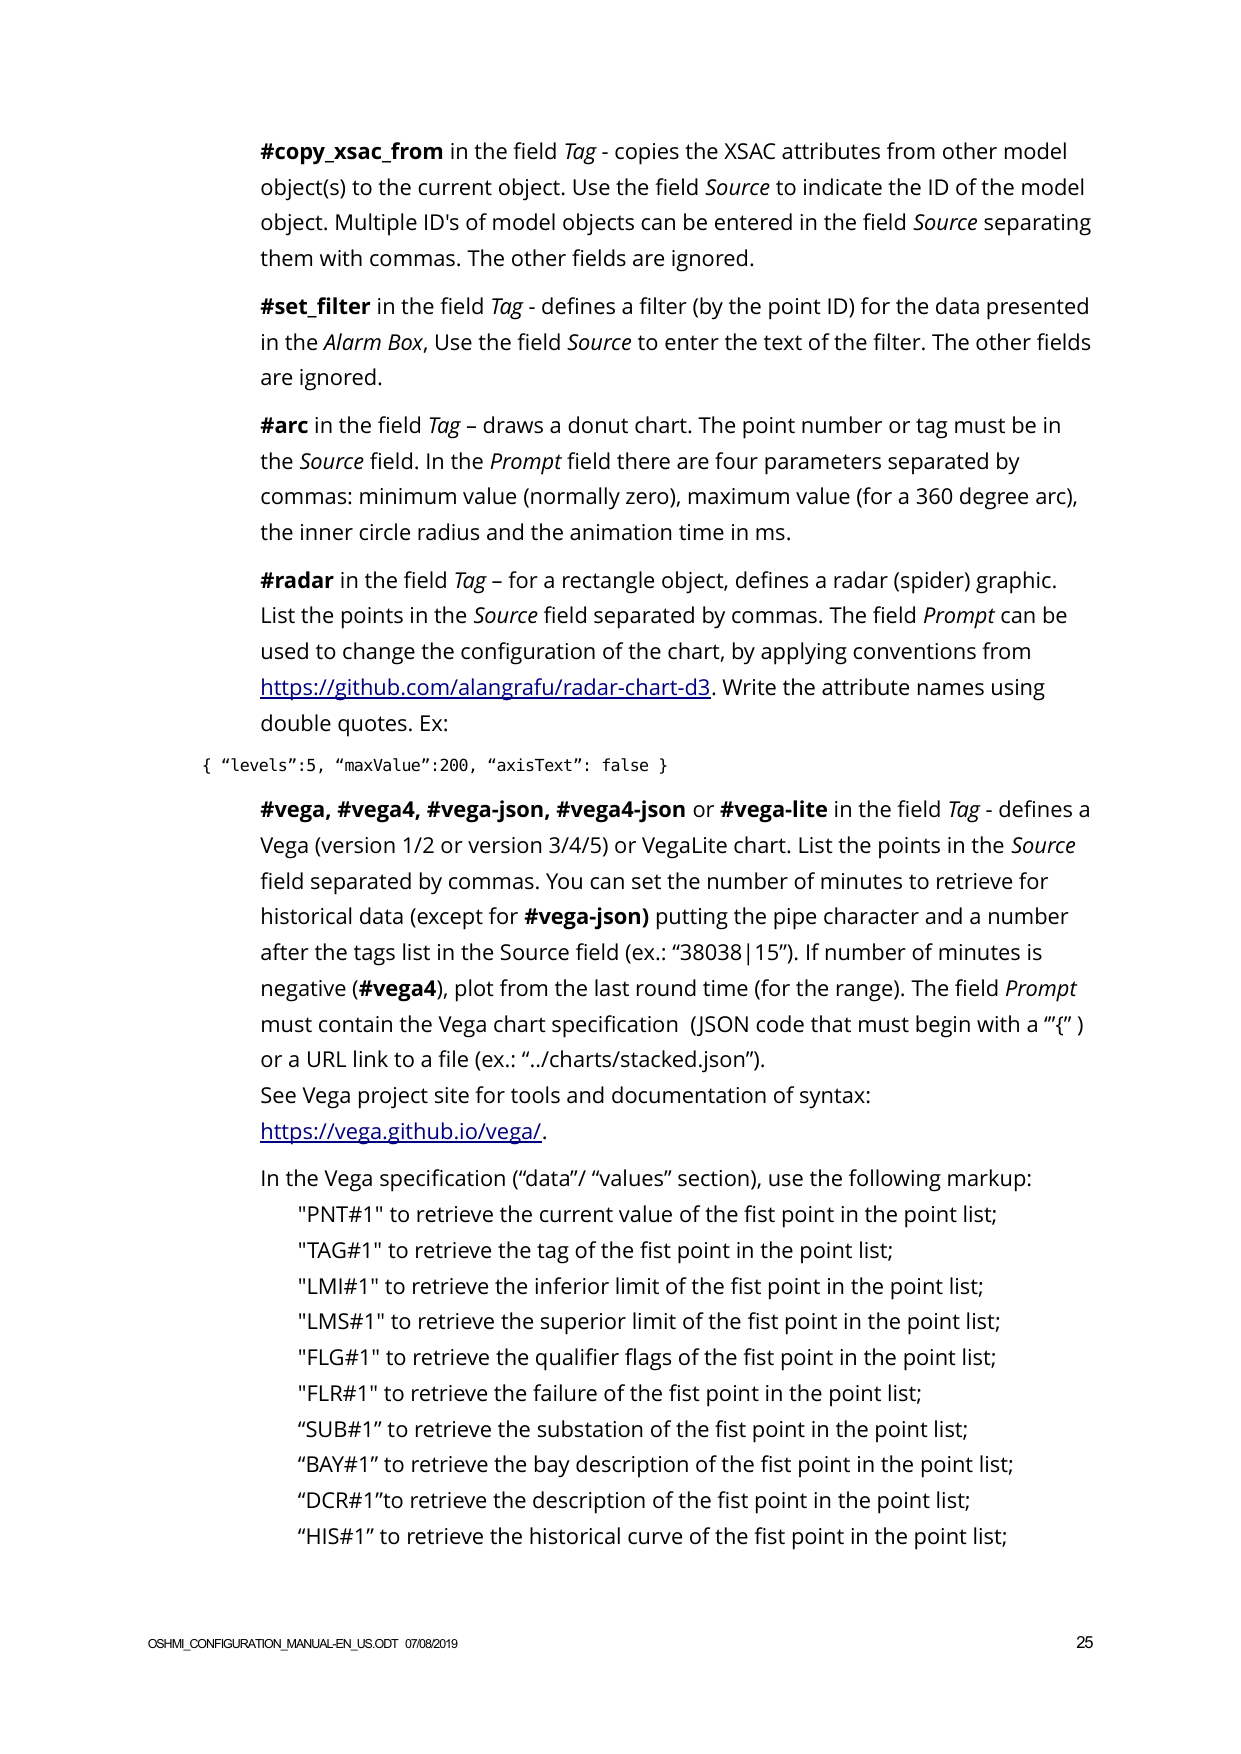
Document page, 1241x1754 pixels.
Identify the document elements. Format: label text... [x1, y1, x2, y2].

text #set_filter in the field Tag - defines a filter (by the point ID) for the data presented in the Alarm Box, Use the field Source to enter the text of the filter. The other fields are ignored. [260, 291, 1093, 392]
text #vega, #vega4, #vega-json, #vega4-json or #vega-lite in the field Tag - defines a Vega (version 1/2 or version 3/4/5) or VegaLite chart. List the points in the Source field separated by commas. You can set the number of minutes to retrieve for historical data (except for #vega-json) putting the pipe character and a number after the tags list in the Source field (ex.: “38038|15”). If number of minutes is negative (#vega4), plot from the last round time (for the range). The field Prompt must contain the Vega chart specification (JSON code that must begin with a ‘”{” ) or a URL link to a file (ex.: “../charts/stacked.json”). See Vega project site for tools and documentation of syntax: https://vega.github.io/vega/. [260, 794, 1093, 1146]
text #copy_xsac_from in the field Tag - copies the XSAC attributes from other model object(s) to the current object. Use the field Source to indicate the ID of the model object. Multiple ID's of model objects can be entered in the field Source separating them with commas. The other fields are ignored. [260, 136, 1093, 273]
text In the Vega specification (“data”/ “values” section), use the following markup: "PNT#1" to retrieve the current value of the fist point in the point list; "TAG#1" to retrieve the tag of the fist point in the point list; "LMI#1" to retrieve the inferior limit of the fist point in the point list; "LMS#1" to retrieve the superior limit of the fist point in the point list; "FLG#1" to retrieve the qualifier flags of the fist point in the point list; "FLR#1" to retrieve the failure of the fist point in the point list; “SUB#1” to retrieve the substation of the fist point in the point list; “BAY#1” to retrieve the bay description of the fist point in the point list; “DCR#1”to retrieve the description of the fist point in the point list; “HIS#1” to retrieve the historical curve of the fist point in the point list; [260, 1163, 1093, 1551]
text #radar in the field Tag – for a rectangle object, defines a radar (spider) graphic. List the points in the Source field separated by commas. The field Prompt can be used to change the configuration of the chart, by applying conventions from https://github.com/alangrafu/radar-chart-d3. Write the attribute names using double quotes. Ex: [260, 565, 1093, 737]
text #arc in the field Tag – draws a donut chart. The point number or tag must be in the Source field. In the Prompt field there are four parameters separated by commas: minimum value (normally zero), maximum value (for a 360 degree arc), the inner circle radius and the animation time in ms. [260, 410, 1093, 547]
text { “levels”:5, “maxValue”:200, “axisText”: false } [202, 755, 1093, 775]
